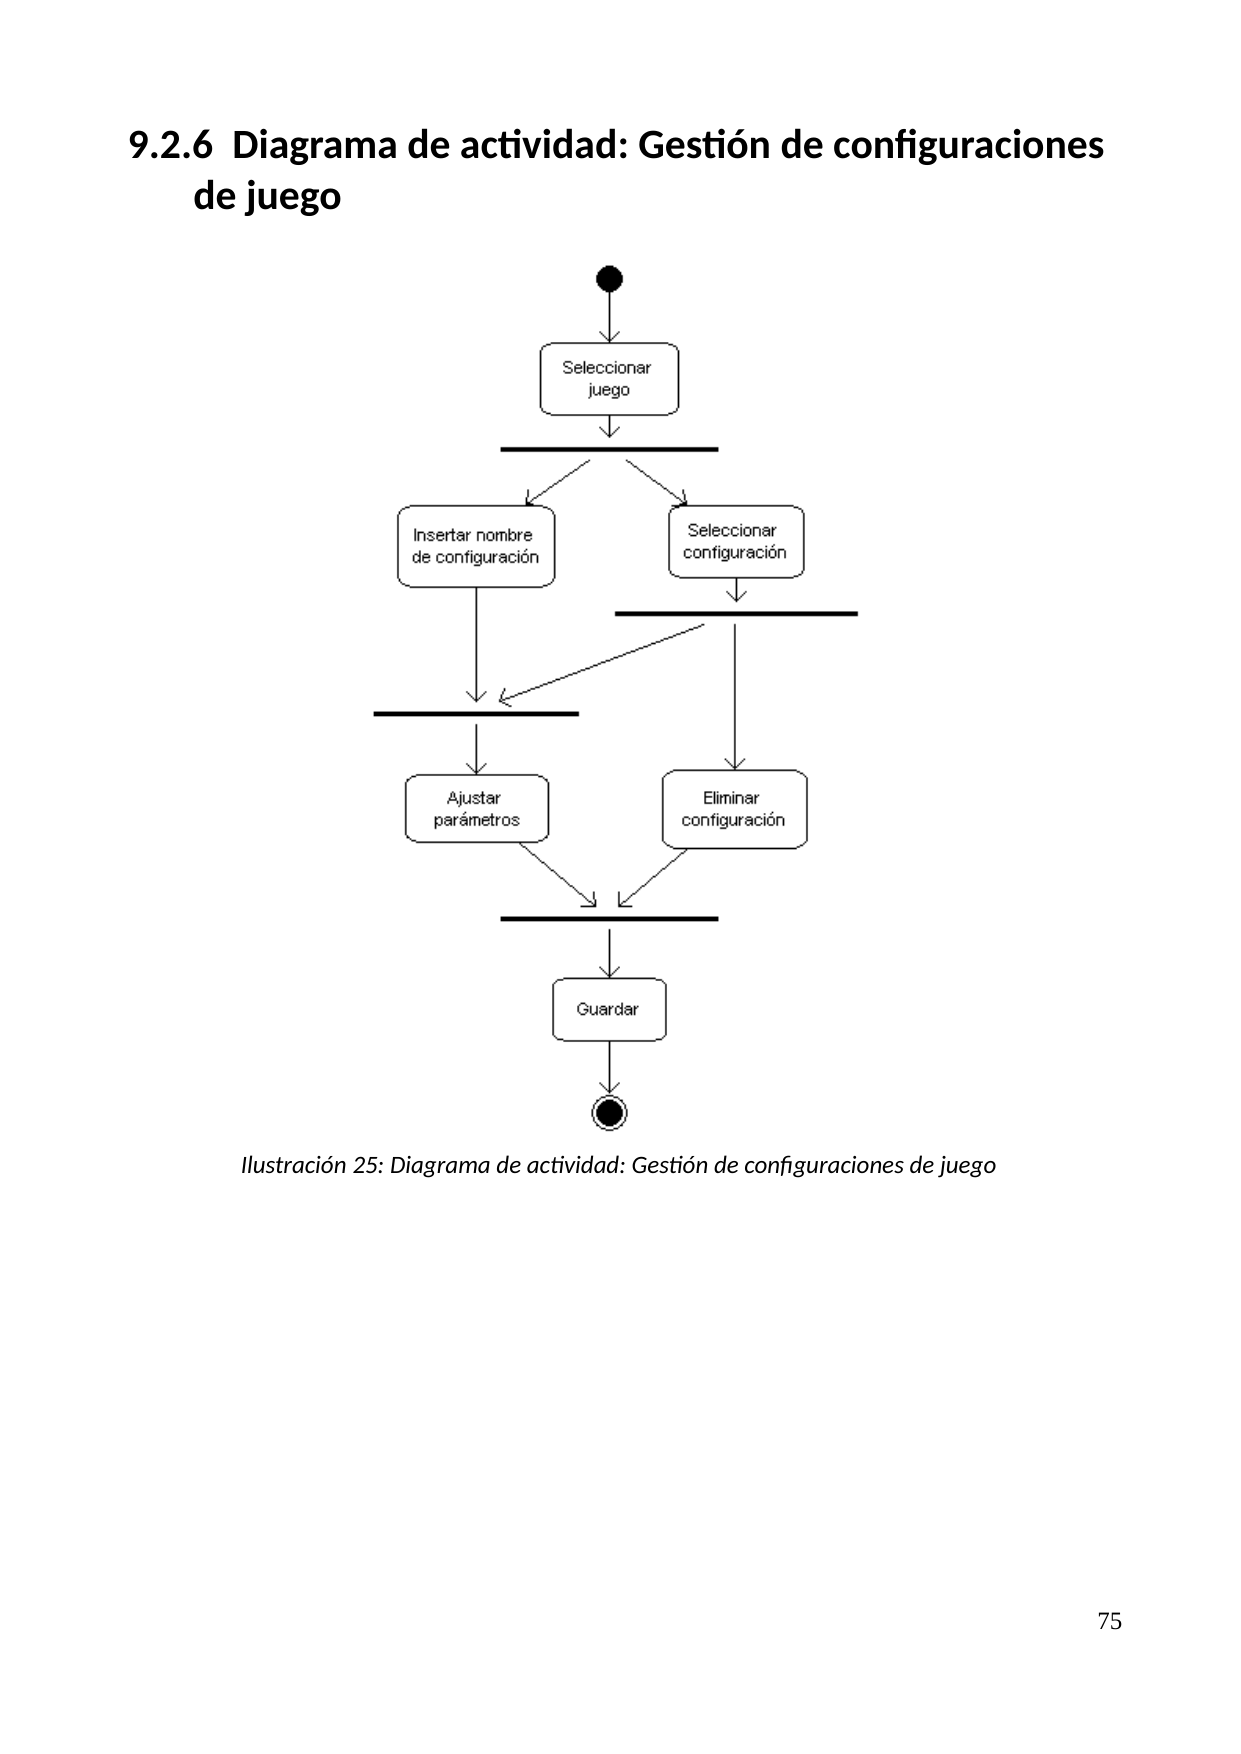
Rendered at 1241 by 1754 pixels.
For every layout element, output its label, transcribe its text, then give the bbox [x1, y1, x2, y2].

picture [363, 244, 877, 1150]
subtitle Diagrama de actividad: Gestión de configuraciones de juego [118, 118, 1122, 220]
text Ilustración 25: Diagrama de actividad: Gestión de configuraciones de juego [229, 245, 1011, 1180]
